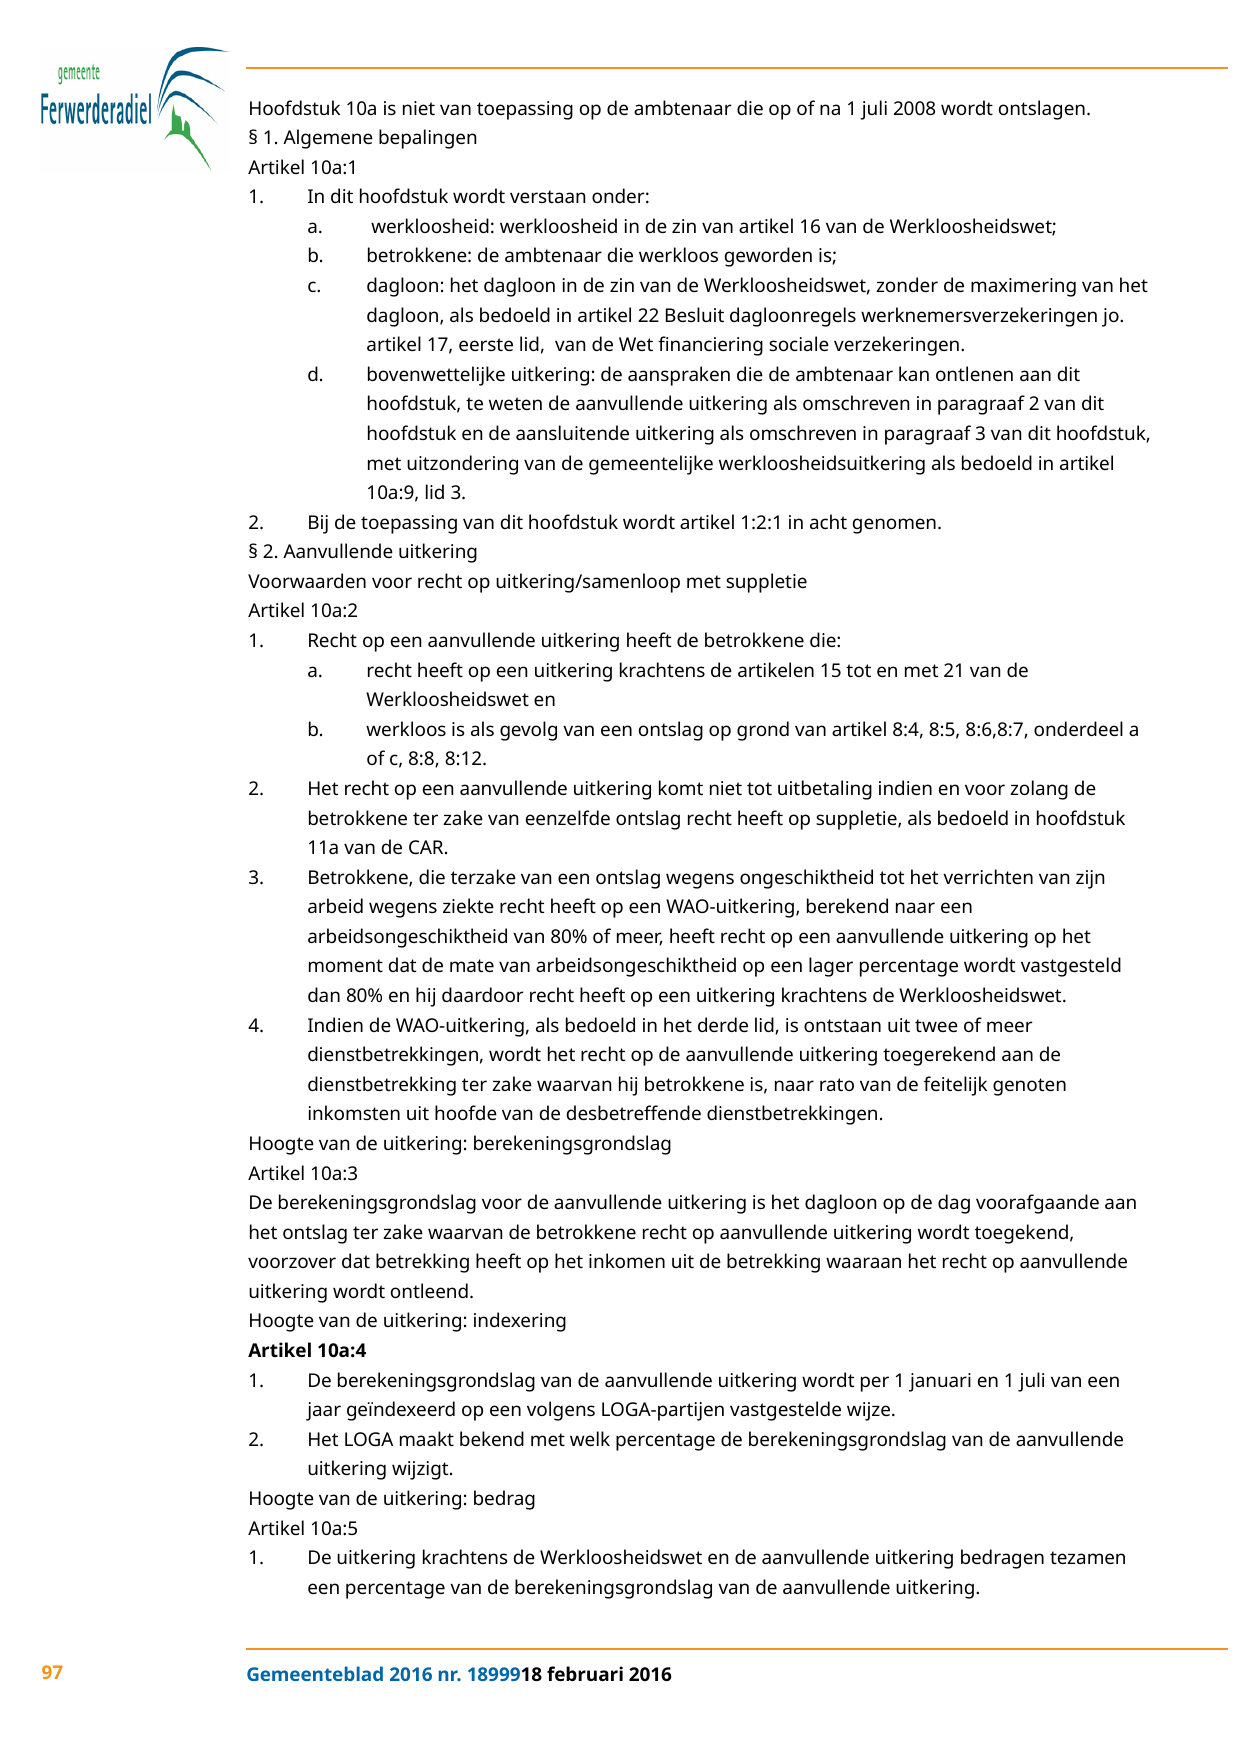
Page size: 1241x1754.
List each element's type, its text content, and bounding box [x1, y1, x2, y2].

text Hoogte van de uitkering: indexering [248, 1308, 1152, 1333]
text Hoogte van de uitkering: berekeningsgrondslag [248, 1130, 1152, 1156]
list Betrokkene, die terzake van een ontslag wegens ongeschiktheid tot het verrichten van zijn arbeid wegens ziekte recht heeft op een WAO-uitkering, berekend naar een arbeidsongeschiktheid van 80% of meer, heeft recht op een aanvullende uitkering op het moment dat de mate van arbeidsongeschiktheid op een lager percentage wordt vastgesteld dan 80% en hij daardoor recht heeft op een uitkering krachtens de Werkloosheidswet. [248, 864, 1152, 1008]
text Hoofdstuk 10a is niet van toepassing op de ambtenaar die op of na 1 juli 2008 wordt ontslagen. [248, 95, 1152, 121]
list werkloos is als gevolg van een ontslag op grond van artikel 8:4, 8:5, 8:6,8:7, onderdeel a of c, 8:8, 8:12. [307, 716, 1152, 771]
list De berekeningsgrondslag van de aanvullende uitkering wordt per 1 januari en 1 juli van een jaar geïndexeerd op een volgens LOGA-partijen vastgestelde wijze. [248, 1367, 1152, 1422]
list betrokkene: de ambtenaar die werkloos geworden is; [307, 243, 1152, 268]
text Artikel 10a:5 [248, 1515, 1152, 1541]
text Voorwaarden voor recht op uitkering/samenloop met suppletie [248, 568, 1152, 594]
text Artikel 10a:4 [248, 1337, 1152, 1363]
text Hoogte van de uitkering: bedrag [248, 1485, 1152, 1511]
text De berekeningsgrondslag voor de aanvullende uitkering is het dagloon op de dag voorafgaande aan het ontslag ter zake waarvan de betrokkene recht op aanvullende uitkering wordt toegekend, voorzover dat betrekking heeft op het inkomen uit de betrekking waaraan het recht op aanvullende uitkering wordt ontleend. [248, 1189, 1152, 1304]
list Het recht op een aanvullende uitkering komt niet tot uitbetaling indien en voor zolang de betrokkene ter zake van eenzelfde ontslag recht heeft op suppletie, als bedoeld in hoofdstuk 11a van de CAR. [248, 775, 1152, 860]
list werkloosheid: werkloosheid in de zin van artikel 16 van de Werkloosheidswet; [307, 213, 1152, 239]
text Artikel 10a:3 [248, 1160, 1152, 1186]
text Artikel 10a:2 [248, 598, 1152, 623]
list bovenwettelijke uitkering: de aanspraken die de ambtenaar kan ontlenen aan dit hoofdstuk, te weten de aanvullende uitkering als omschreven in paragraaf 2 van dit hoofdstuk en de aansluitende uitkering als omschreven in paragraaf 3 van dit hoofdstuk, met uitzondering van de gemeentelijke werkloosheidsuitkering als bedoeld in artikel 10a:9, lid 3. [307, 361, 1152, 505]
list Bij de toepassing van dit hoofdstuk wordt artikel 1:2:1 in acht genomen. [248, 509, 1152, 535]
list Recht op een aanvullende uitkering heeft de betrokkene die: [248, 627, 1152, 653]
list dagloon: het dagloon in de zin van de Werkloosheidswet, zonder de maximering van het dagloon, als bedoeld in artikel 22 Besluit dagloonregels werknemersverzekeringen jo. artikel 17, eerste lid, van de Wet financiering sociale verzekeringen. [307, 272, 1152, 357]
list In dit hoofdstuk wordt verstaan onder: [248, 183, 1152, 209]
text § 2. Aanvullende uitkering [248, 538, 1152, 564]
picture [41, 47, 231, 172]
text Artikel 10a:1 [248, 154, 1152, 180]
list recht heeft op een uitkering krachtens de artikelen 15 tot en met 21 van de Werkloosheidswet en [307, 657, 1152, 712]
list Indien de WAO-uitkering, als bedoeld in het derde lid, is ontstaan uit twee of meer dienstbetrekkingen, wordt het recht op de aanvullende uitkering toegerekend aan de dienstbetrekking ter zake waarvan hij betrokkene is, naar rato van de feitelijk genoten inkomsten uit hoofde van de desbetreffende dienstbetrekkingen. [248, 1012, 1152, 1126]
list Het LOGA maakt bekend met welk percentage de berekeningsgrondslag van de aanvullende uitkering wijzigt. [248, 1426, 1152, 1481]
text § 1. Algemene bepalingen [248, 124, 1152, 150]
list De uitkering krachtens de Werkloosheidswet en de aanvullende uitkering bedragen tezamen een percentage van de berekeningsgrondslag van de aanvullende uitkering. [248, 1544, 1152, 1600]
